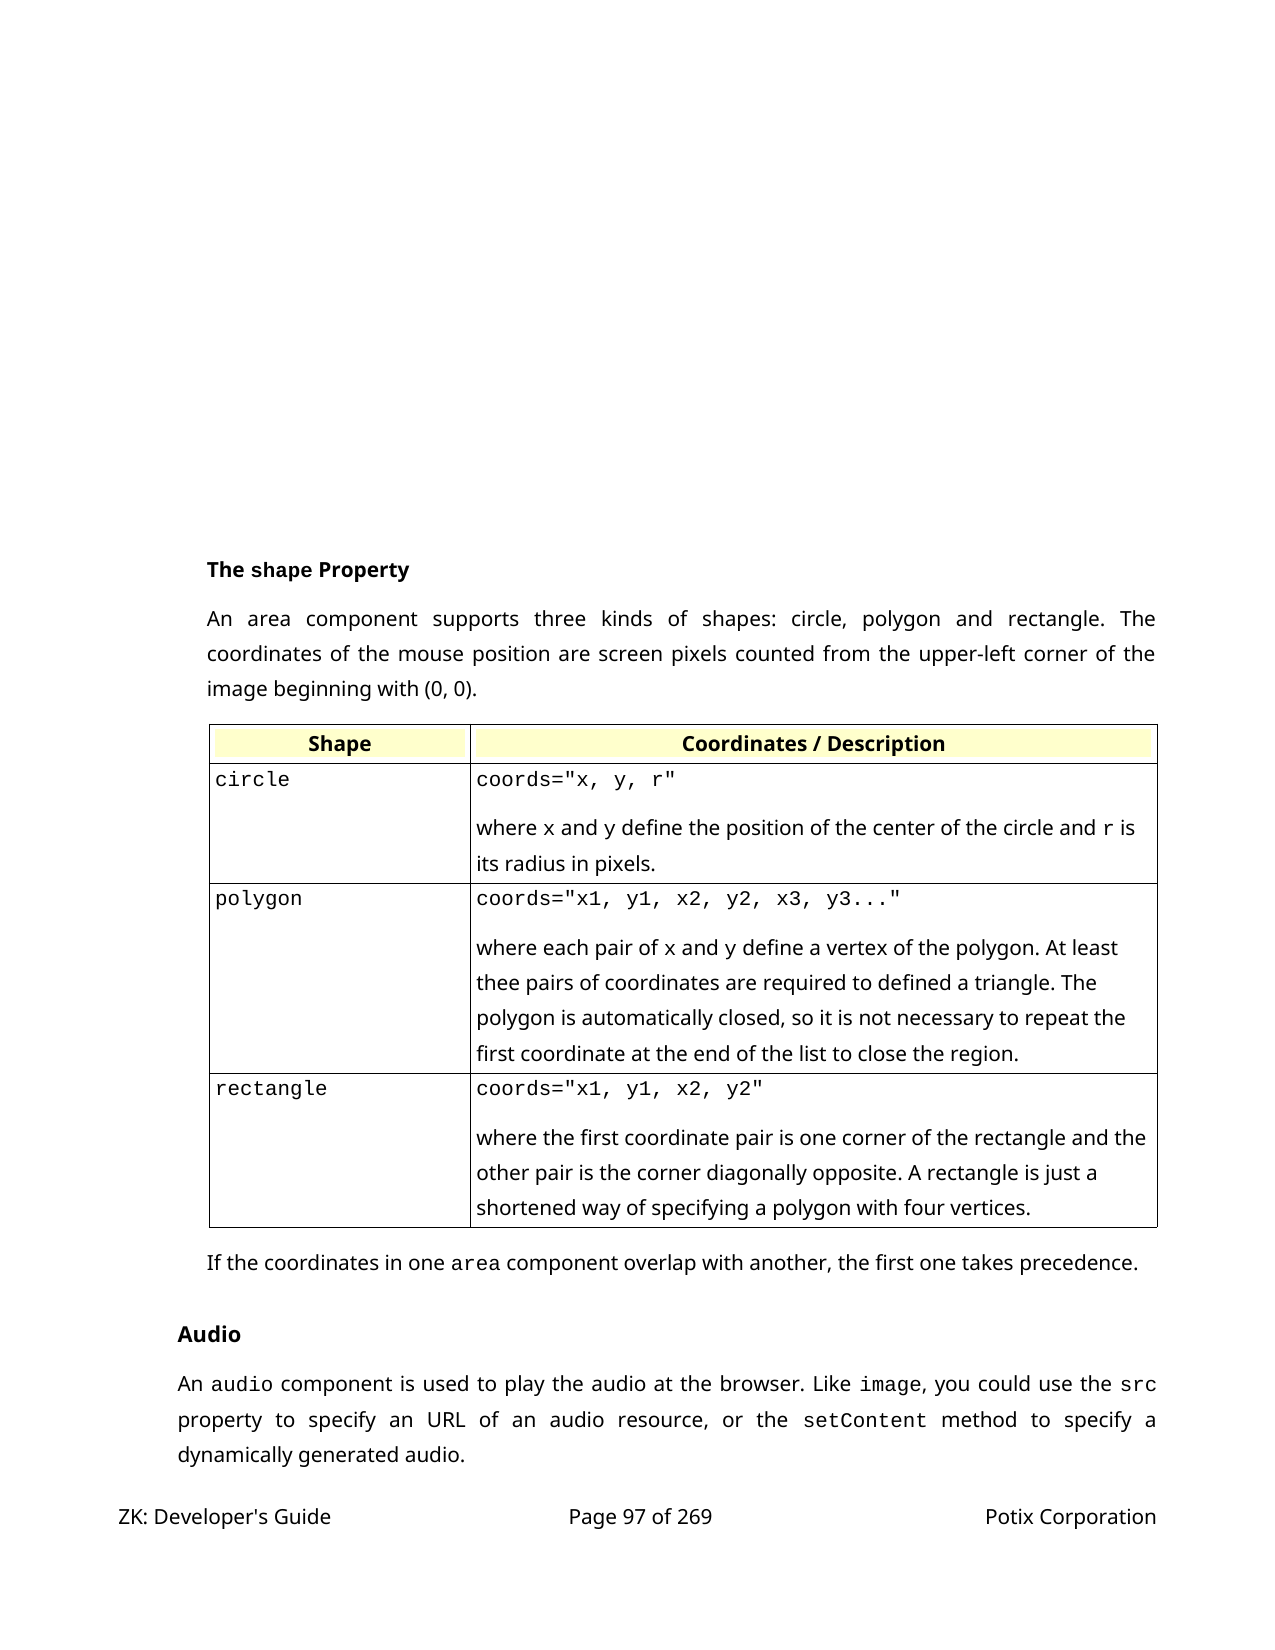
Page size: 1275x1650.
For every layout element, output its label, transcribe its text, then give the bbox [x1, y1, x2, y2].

table_cell coords="x, y, r" where x and y define the position of the center of the circle and r is its radius in pixels. [471, 764, 1157, 883]
text If the coordinates in one area component overlap with another, the first one takes precedence. [207, 1248, 1157, 1276]
table_cell circle [210, 764, 470, 883]
table_header Coordinates / Description [471, 725, 1157, 763]
table_header Shape [210, 725, 470, 763]
text An audio component is used to play the audio at the browser. Like image, you could use the src property to specify an URL of an audio resource, or the setContent method to specify a dynamically generated audio. [177, 1369, 1157, 1469]
table_cell coords="x1, y1, x2, y2" where the first coordinate pair is one corner of the rectangle and the other pair is the corner diagonally opposite. A rectangle is just a shortened way of specifying a polygon with four vertices. [471, 1074, 1157, 1227]
table_cell polygon [210, 884, 470, 1073]
table_cell coords="x1, y1, x2, y2, x3, y3..." where each pair of x and y define a vertex of the polygon. At least thee pairs of coordinates are required to defined a triangle. The polygon is automatically closed, so it is not necessary to repeat the first coordinate at the end of the list to close the region. [471, 884, 1157, 1073]
table_cell rectangle [210, 1074, 470, 1227]
subtitle Audio [177, 1319, 1157, 1349]
subtitle The shape Property [207, 555, 1157, 583]
text An area component supports three kinds of shapes: circle, polygon and rectangle. The coordinates of the mouse position are screen pixels counted from the upper-left corner of the image beginning with (0, 0). [207, 604, 1157, 703]
